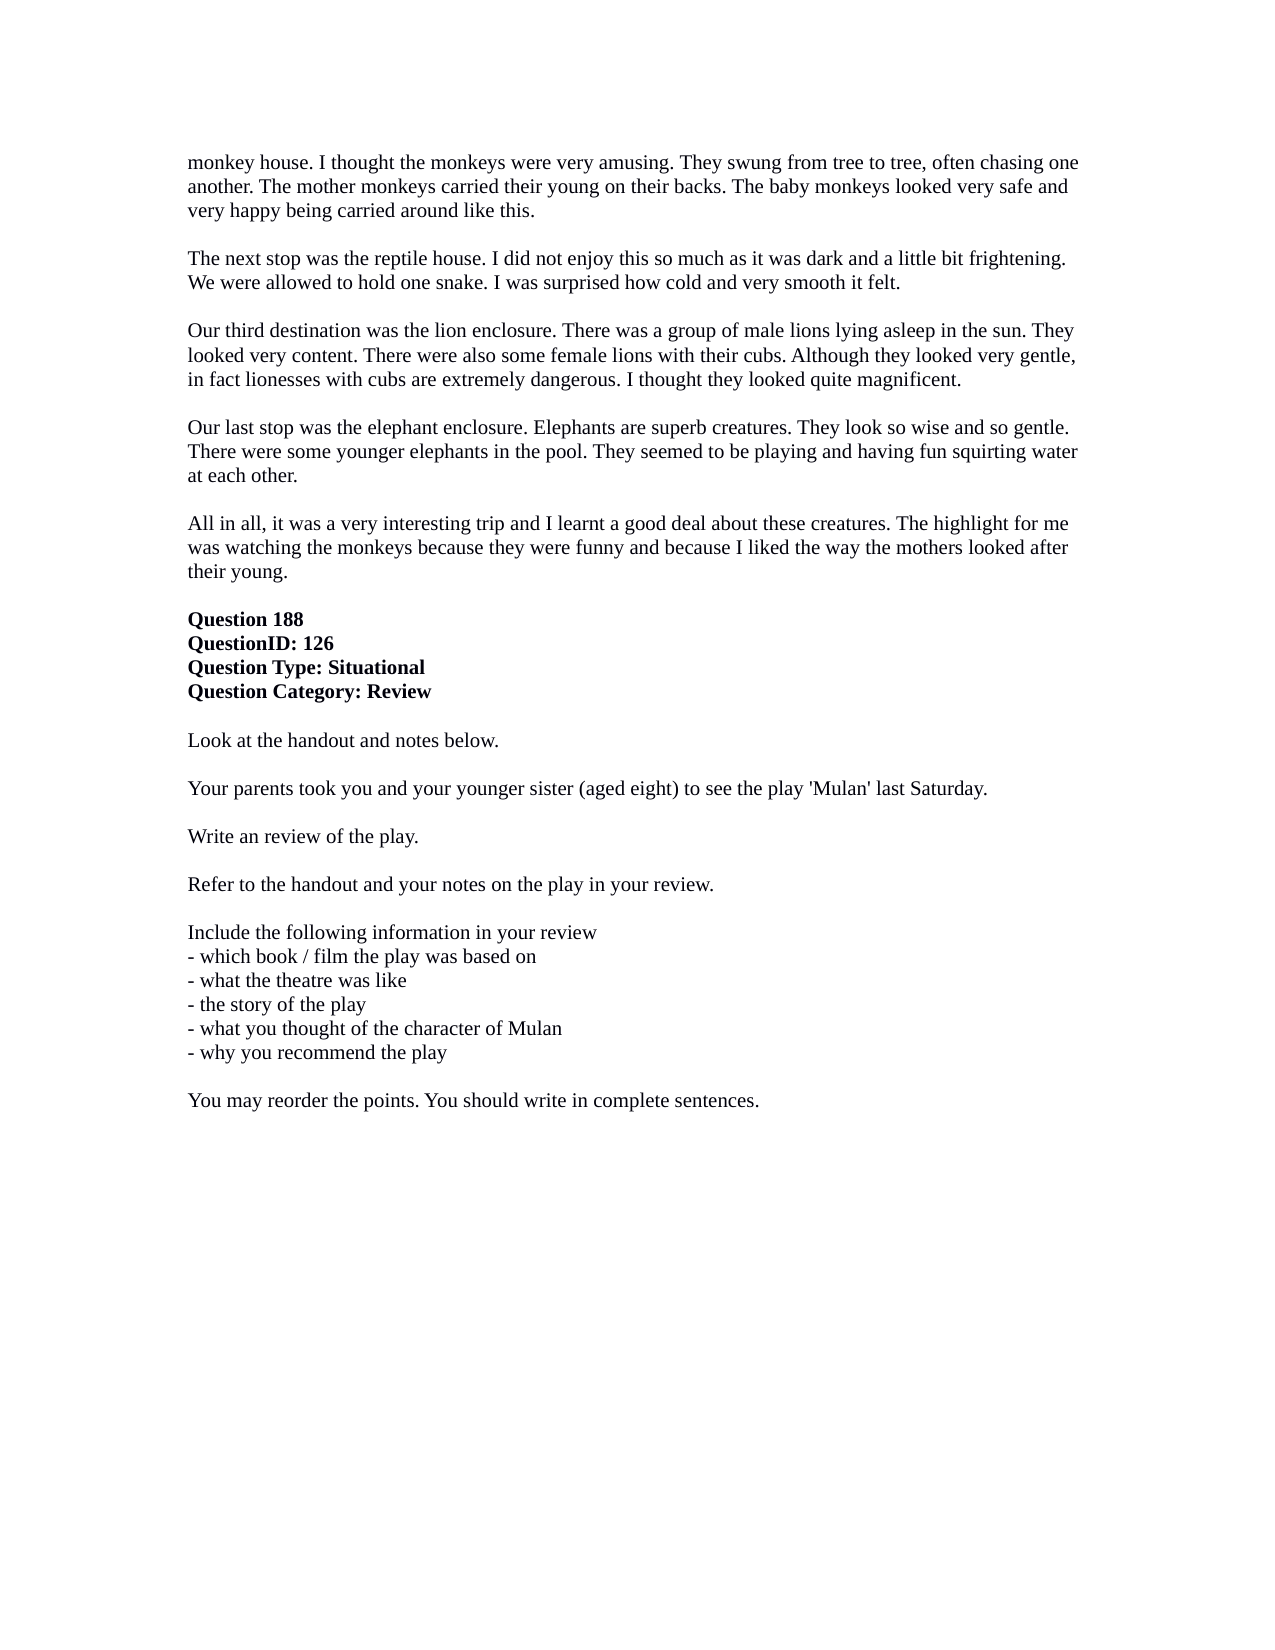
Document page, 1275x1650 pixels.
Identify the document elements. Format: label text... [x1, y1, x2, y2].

text monkey house. I thought the monkeys were very amusing. They swung from tree to tree, often chasing one another. The mother monkeys carried their young on their backs. The baby monkeys looked very safe and very happy being carried around like this. [187, 150, 1087, 222]
text Include the following information in your review [187, 920, 1087, 944]
text - what you thought of the character of Mulan [187, 1016, 1087, 1040]
text Question Type: Situational [187, 655, 1087, 679]
text Write an review of the play. [187, 824, 1087, 848]
text - the story of the play [187, 992, 1087, 1016]
text You may reorder the points. You should write in complete sentences. [187, 1088, 1087, 1112]
text - what the theatre was like [187, 968, 1087, 992]
text QuestionID: 126 [187, 631, 1087, 655]
text Question Category: Review [187, 679, 1087, 703]
text - why you recommend the play [187, 1040, 1087, 1064]
text Your parents took you and your younger sister (aged eight) to see the play 'Mulan' last Saturday. [187, 776, 1087, 800]
text Our last stop was the elephant enclosure. Elephants are superb creatures. They look so wise and so gentle. There were some younger elephants in the pool. They seemed to be playing and having fun squirting water at each other. [187, 415, 1087, 487]
text Question 188 [187, 607, 1087, 631]
text Our third destination was the lion enclosure. There was a group of male lions lying asleep in the sun. They looked very content. There were also some female lions with their cubs. Although they looked very gentle, in fact lionesses with cubs are extremely dangerous. I thought they looked quite magnificent. [187, 318, 1087, 391]
text The next stop was the reptile house. I did not enjoy this so much as it was dark and a little bit frightening. We were allowed to hold one snake. I was surprised how cold and very smooth it felt. [187, 246, 1087, 294]
text - which book / film the play was based on [187, 944, 1087, 968]
text Look at the handout and notes below. [187, 727, 1087, 752]
text All in all, it was a very interesting trip and I learnt a good deal about these creatures. The highlight for me was watching the monkeys because they were funny and because I liked the way the mothers looked after their young. [187, 511, 1087, 583]
text Refer to the handout and your notes on the play in your review. [187, 872, 1087, 896]
